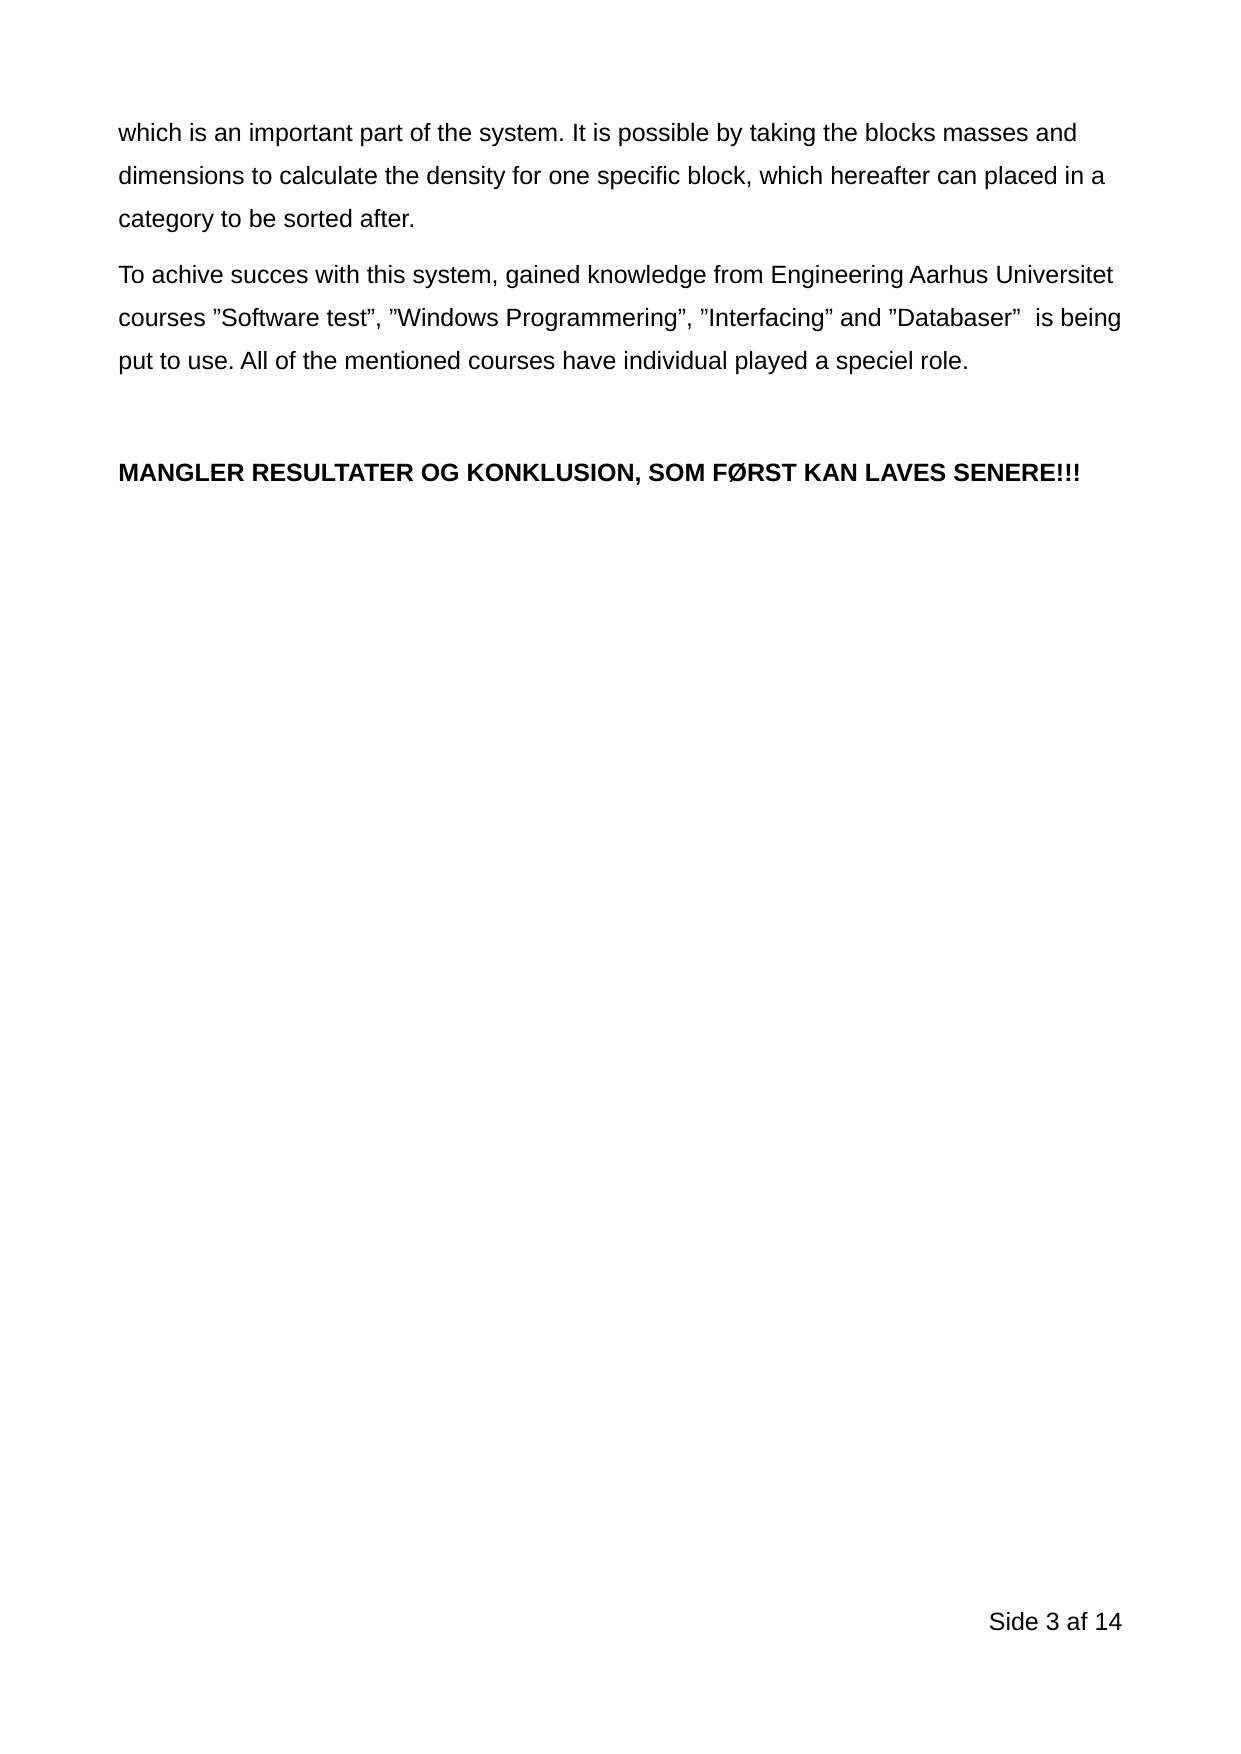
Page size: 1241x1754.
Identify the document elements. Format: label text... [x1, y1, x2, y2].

text To achive succes with this system, gained knowledge from Engineering Aarhus Universitet courses ”Software test”, ”Windows Programmering”, ”Interfacing” and ”Databaser” is being put to use. All of the mentioned courses have individual played a speciel role. [118, 260, 1122, 375]
text MANGLER RESULTATER OG KONKLUSION, SOM FØRST KAN LAVES SENERE!!! [118, 457, 1122, 486]
text which is an important part of the system. It is possible by taking the blocks masses and dimensions to calculate the density for one specific block, which hereafter can placed in a category to be sorted after. [118, 118, 1122, 233]
